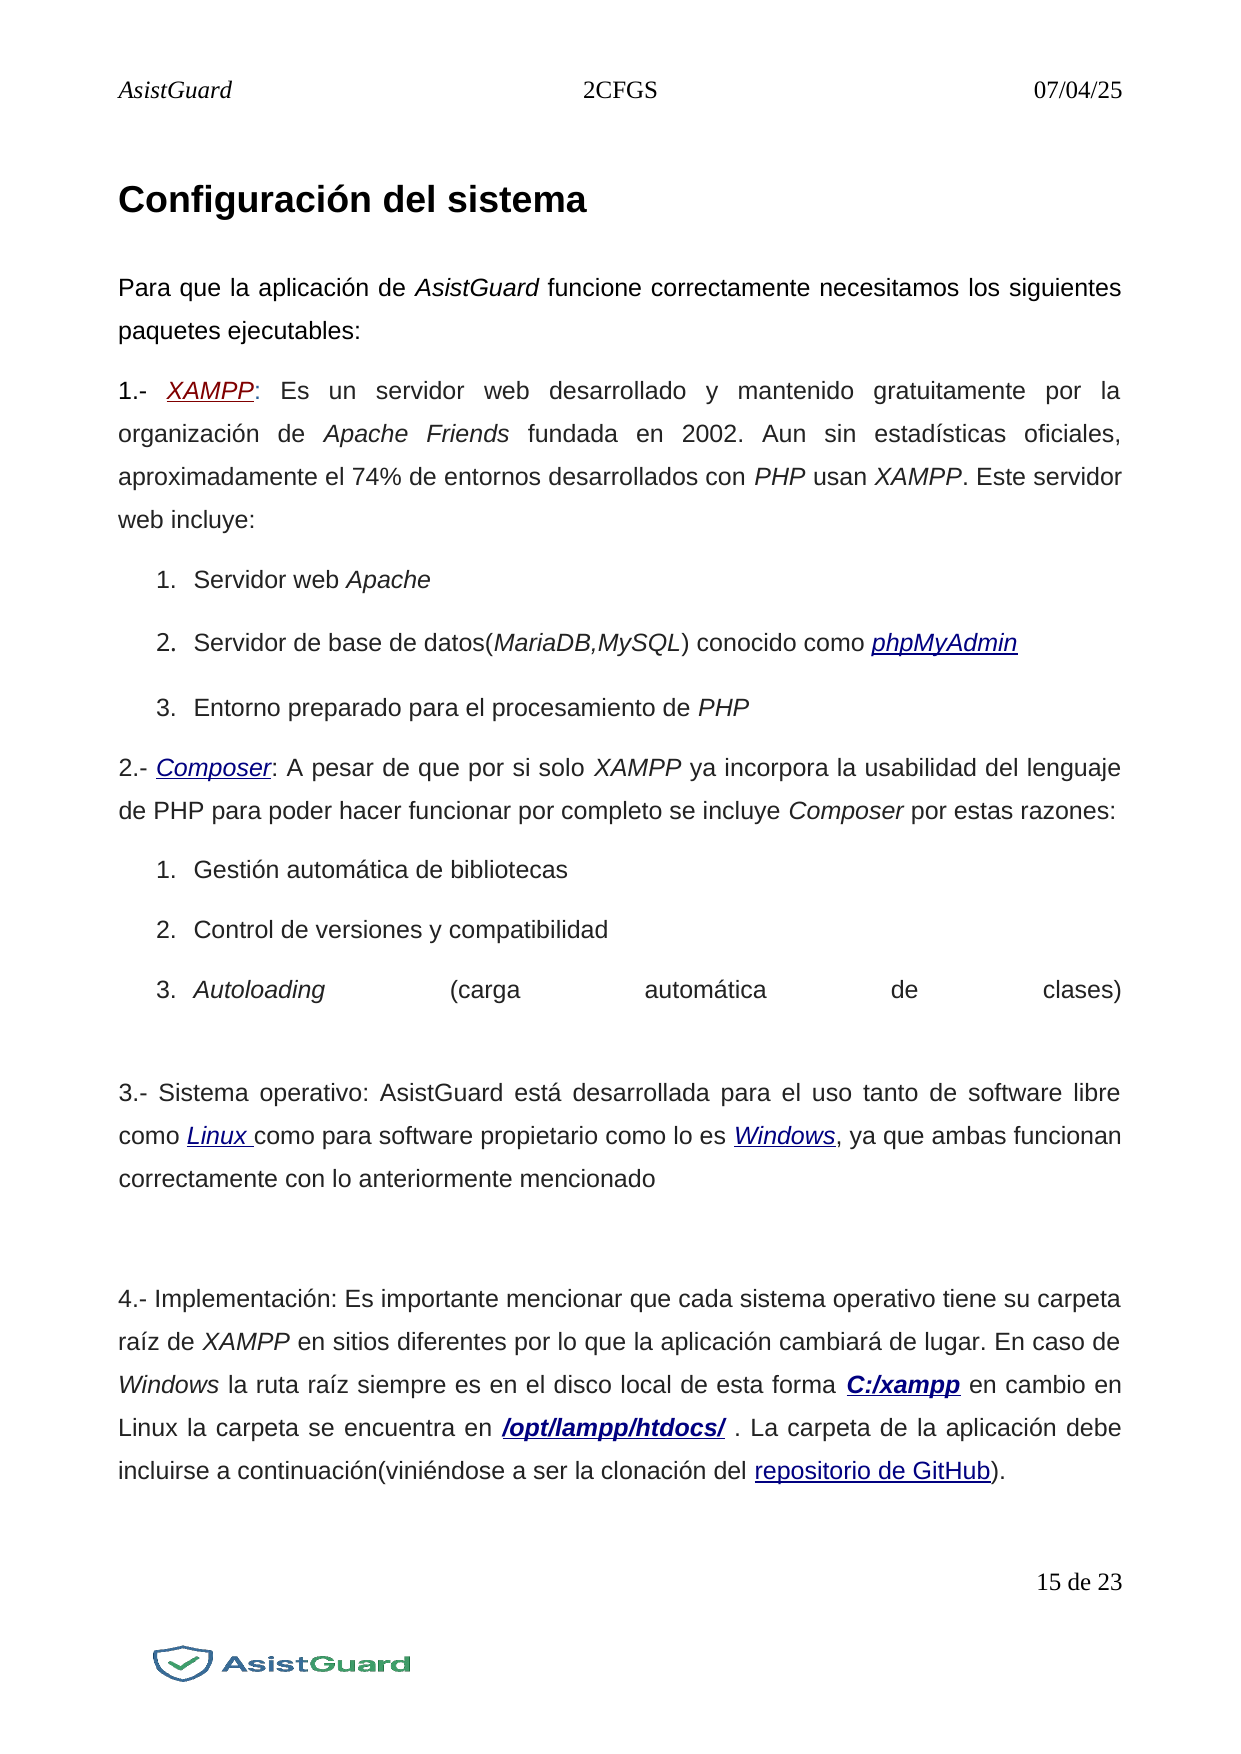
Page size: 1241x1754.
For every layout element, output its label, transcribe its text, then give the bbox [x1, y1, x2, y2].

text 2.- Composer: A pesar de que por si solo XAMPP ya incorpora la usabilidad del lenguaje de PHP para poder hacer funcionar por completo se incluye Composer por estas razones: [118, 752, 1122, 824]
text 3.- Sistema operativo: AsistGuard está desarrollada para el uso tanto de software libre como Linux como para software propietario como lo es Windows, ya que ambas funcionan correctamente con lo anteriormente mencionado [118, 1078, 1122, 1193]
list Servidor de base de datos(MariaDB,MySQL) conocido como phpMyAdmin [156, 625, 1122, 659]
subtitle Configuración del sistema [118, 177, 1122, 221]
list Control de versiones y compatibilidad [156, 915, 1122, 944]
picture [118, 1578, 443, 1754]
text Para que la aplicación de AsistGuard funcione correctamente necesitamos los siguientes paquetes ejecutables: [118, 273, 1122, 345]
text 4.- Implementación: Es importante mencionar que cada sistema operativo tiene su carpeta raíz de XAMPP en sitios diferentes por lo que la aplicación cambiará de lugar. En caso de Windows la ruta raíz siempre es en el disco local de esta forma C:/xampp en cambio en Linux la carpeta se encuentra en /opt/lampp/htdocs/ . La carpeta de la aplicación debe incluirse a continuación(viniéndose a ser la clonación del repositorio de GitHub). [118, 1284, 1122, 1485]
list Servidor web Apache [156, 565, 1122, 594]
list 1.- XAMPP: Es un servidor web desarrollado y mantenido gratuitamente por la organización de Apache Friends fundada en 2002. Aun sin estadísticas oficiales, aproximadamente el 74% de entornos desarrollados con PHP usan XAMPP. Este servidor web incluye: [118, 376, 1122, 534]
list Gestión automática de bibliotecas [156, 855, 1122, 884]
list Autoloading (carga automática de clases) [156, 975, 1122, 1047]
list Entorno preparado para el procesamiento de PHP [156, 693, 1122, 721]
